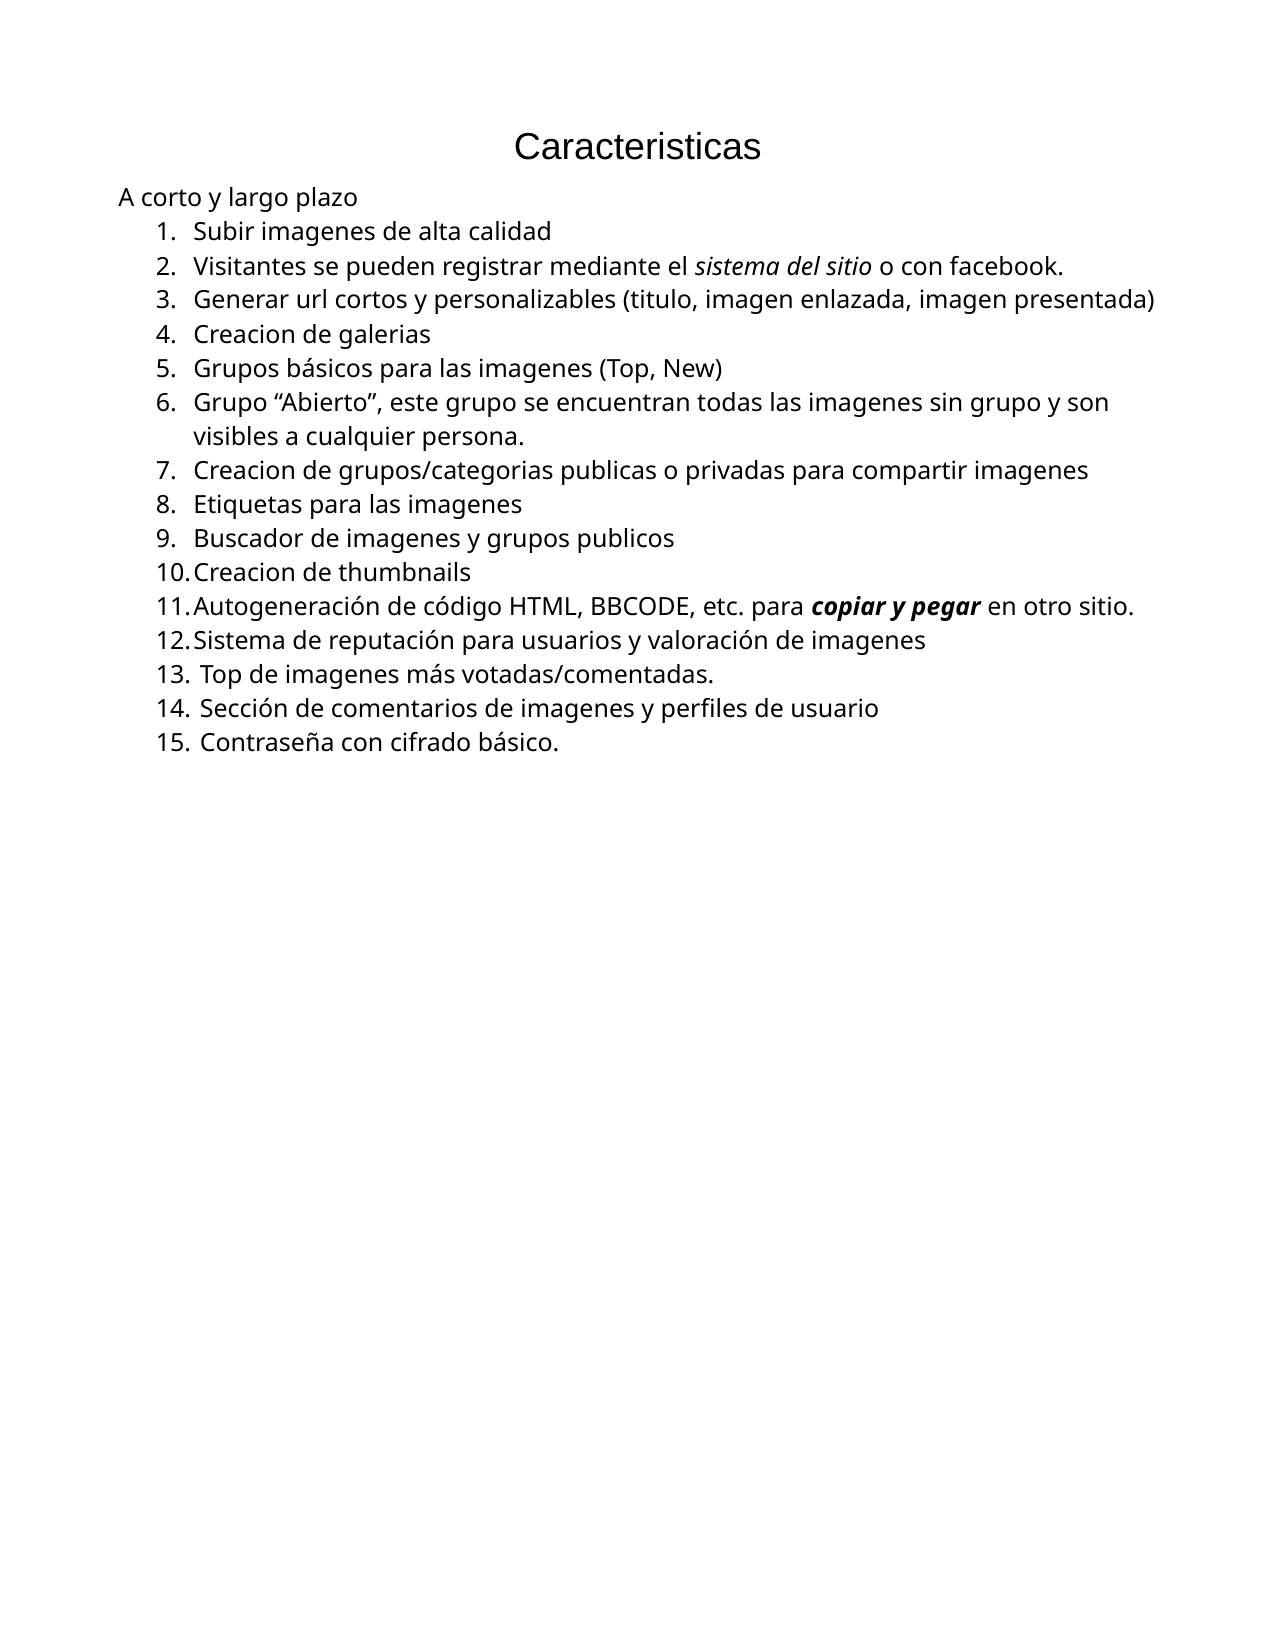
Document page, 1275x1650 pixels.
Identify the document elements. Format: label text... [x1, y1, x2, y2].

subtitle Caracteristicas [118, 124, 1157, 167]
list Grupo “Abierto”, este grupo se encuentran todas las imagenes sin grupo y son visibles a cualquier persona. [156, 384, 1157, 452]
list Creacion de galerias [156, 316, 1157, 350]
list Sección de comentarios de imagenes y perfiles de usuario [156, 691, 1157, 725]
list Creacion de thumbnails [156, 555, 1157, 589]
list Buscador de imagenes y grupos publicos [156, 521, 1157, 555]
list Sistema de reputación para usuarios y valoración de imagenes [156, 623, 1157, 657]
list Etiquetas para las imagenes [156, 487, 1157, 521]
list Subir imagenes de alta calidad [156, 214, 1157, 248]
list Contraseña con cifrado básico. [156, 725, 1157, 759]
list Generar url cortos y personalizables (titulo, imagen enlazada, imagen presentada) [156, 282, 1157, 316]
list Autogeneración de código HTML, BBCODE, etc. para copiar y pegar en otro sitio. [156, 589, 1157, 623]
list Creacion de grupos/categorias publicas o privadas para compartir imagenes [156, 452, 1157, 487]
list Top de imagenes más votadas/comentadas. [156, 657, 1157, 691]
list Grupos básicos para las imagenes (Top, New) [156, 350, 1157, 384]
text A corto y largo plazo [118, 180, 1157, 214]
list Visitantes se pueden registrar mediante el sistema del sitio o con facebook. [156, 248, 1157, 282]
